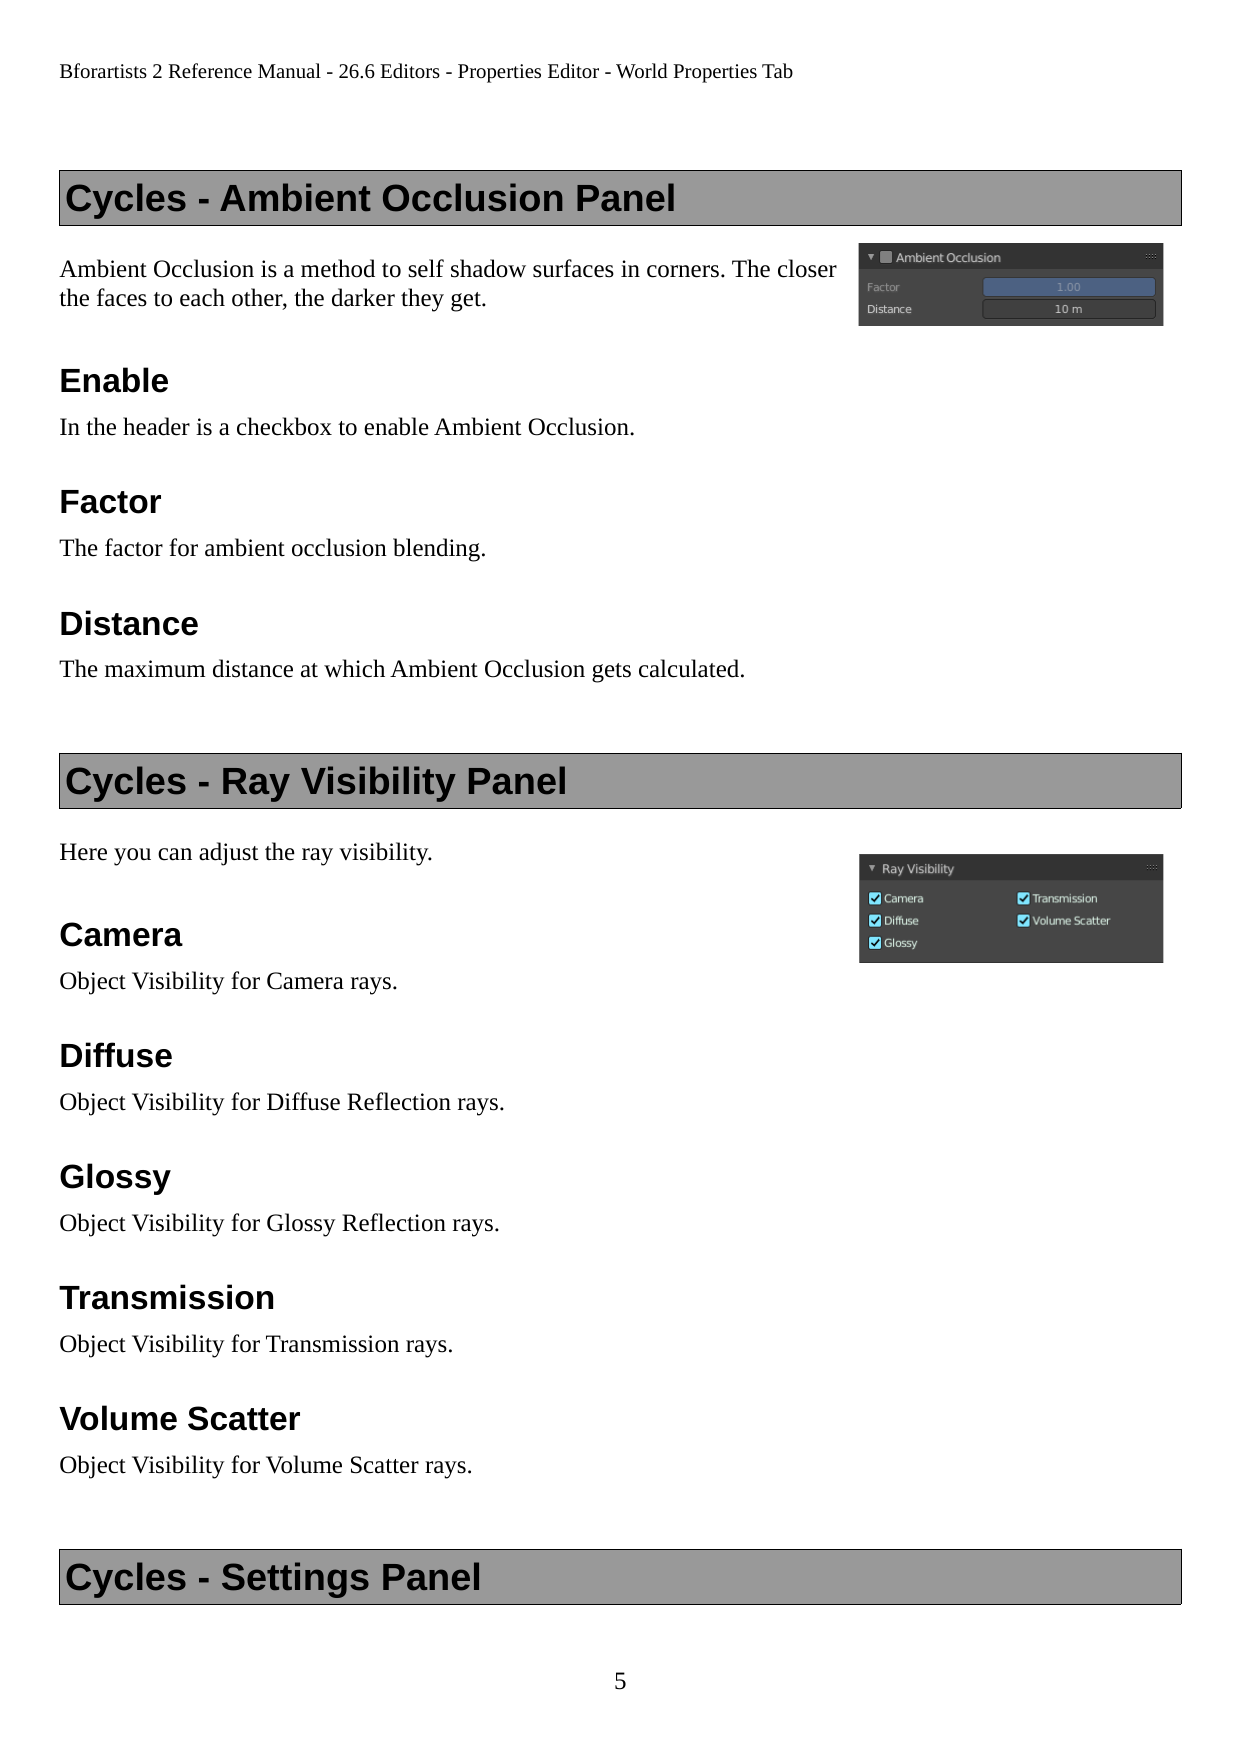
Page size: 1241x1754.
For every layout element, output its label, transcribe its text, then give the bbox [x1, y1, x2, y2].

text The maximum distance at which Ambient Occlusion gets calculated. [59, 654, 1181, 683]
subtitle Enable [59, 361, 1181, 400]
subtitle Transmission [59, 1278, 1181, 1317]
subtitle Distance [59, 603, 1181, 642]
table_header Cycles - Ray Visibility Panel [60, 754, 1181, 808]
text Object Visibility for Volume Scatter rays. [59, 1450, 1181, 1479]
subtitle Glossy [59, 1157, 1181, 1196]
subtitle Camera [59, 915, 859, 954]
subtitle Diffuse [59, 1036, 1181, 1075]
text The factor for ambient occlusion blending. [59, 533, 1181, 562]
text Here you can adjust the ray visibility. [59, 837, 1181, 865]
text In the header is a checkbox to enable Ambient Occlusion. [59, 412, 1181, 441]
table_header Cycles - Settings Panel [60, 1550, 1181, 1604]
picture [859, 854, 1164, 963]
table_header Cycles - Ambient Occlusion Panel [60, 171, 1181, 225]
subtitle Factor [59, 482, 1181, 521]
subtitle [1164, 915, 1181, 954]
text Object Visibility for Transmission rays. [59, 1329, 1181, 1358]
text Object Visibility for Diffuse Reflection rays. [59, 1087, 1181, 1116]
text Object Visibility for Glossy Reflection rays. [59, 1208, 1181, 1237]
text Object Visibility for Camera rays. [59, 966, 1181, 995]
picture [858, 243, 1164, 326]
text Ambient Occlusion is a method to self shadow surfaces in corners. The closer the faces to each other, the darker they get. [59, 254, 858, 312]
subtitle Volume Scatter [59, 1399, 1181, 1438]
